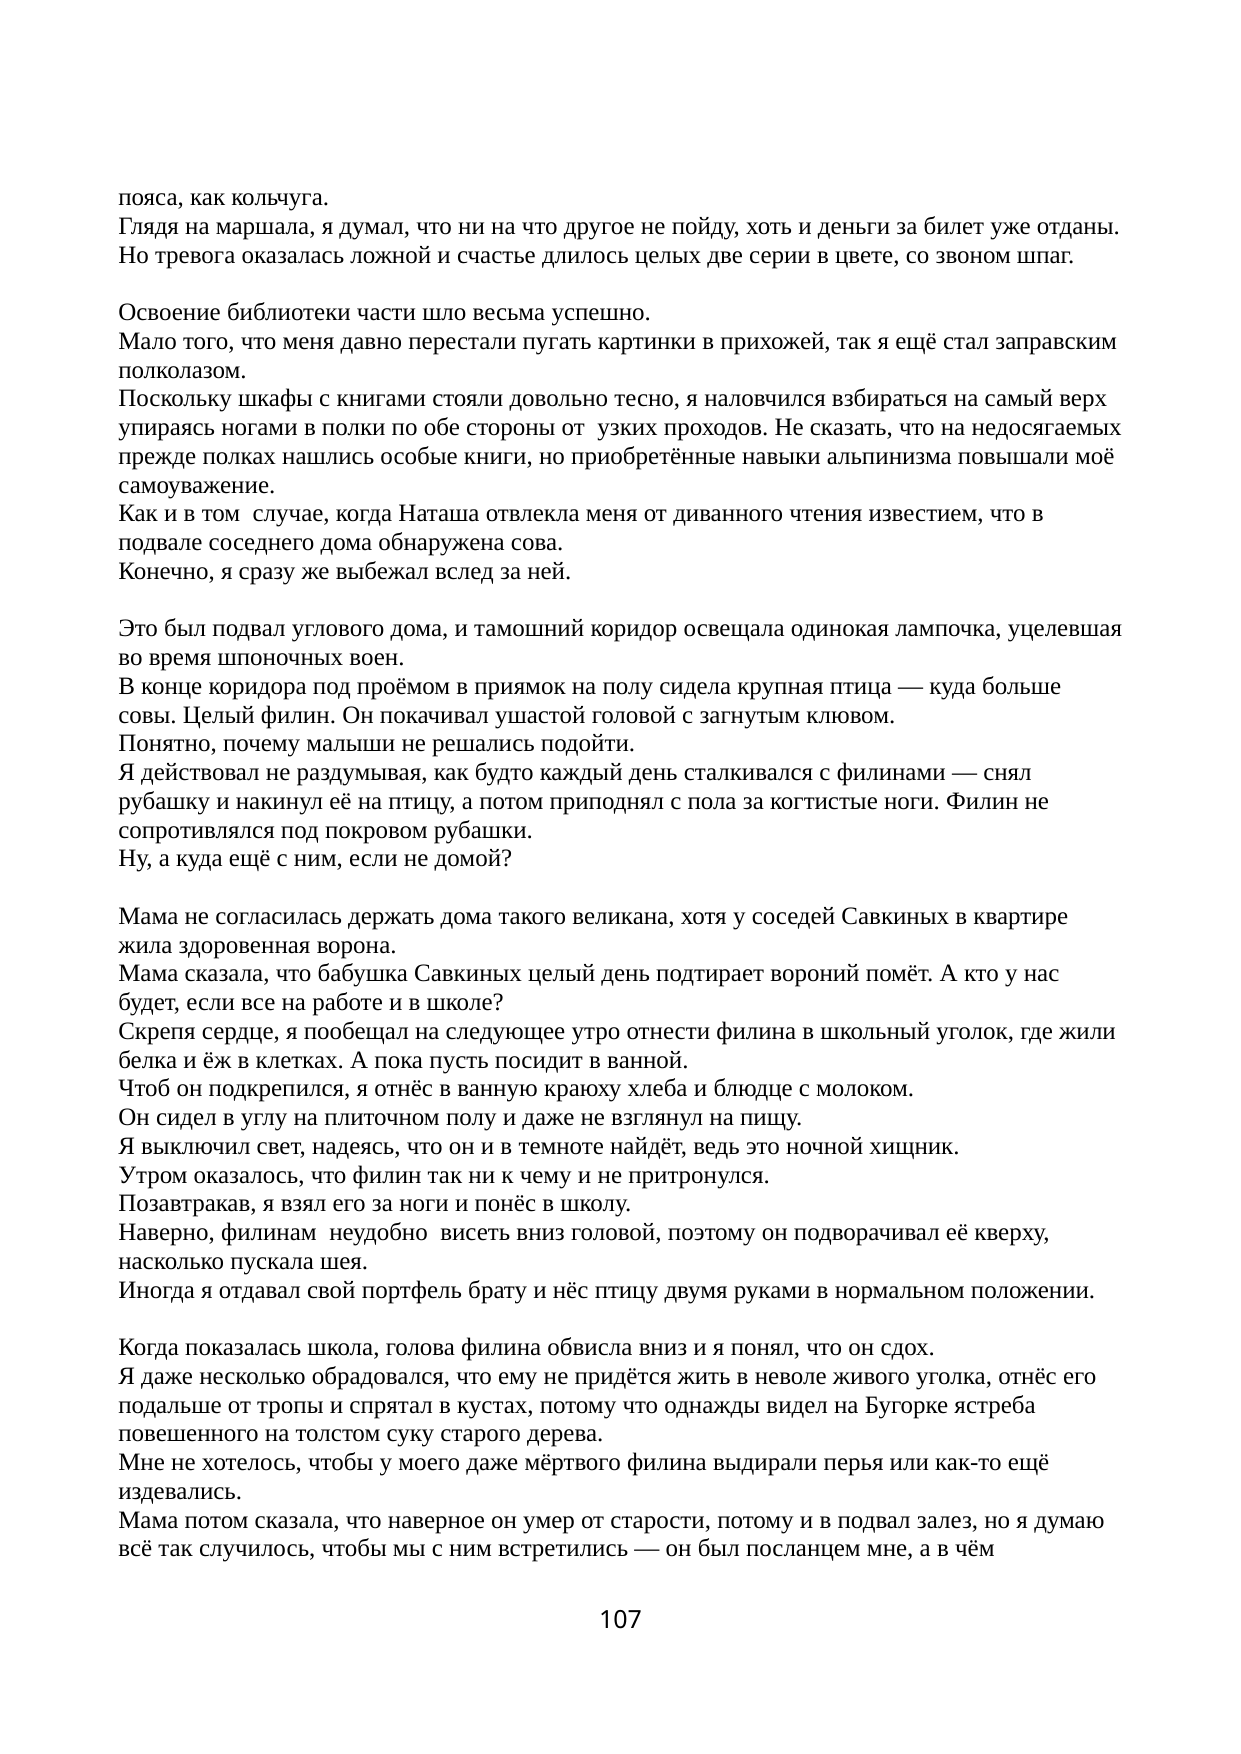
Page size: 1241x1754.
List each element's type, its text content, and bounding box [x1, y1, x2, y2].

text Ну, а куда ещё с ним, если не домой? [118, 843, 1122, 872]
text Мама сказала, что бабушка Савкиных целый день подтирает вороний помёт. А кто у нас будет, если все на работе и в школе? [118, 958, 1122, 1016]
text Утром оказалось, что филин так ни к чему и не притронулся. [118, 1160, 1122, 1188]
text Конечно, я сразу же выбежал вслед за ней. [118, 556, 1122, 585]
text пояса, как кольчуга. [118, 182, 1122, 211]
text Я даже несколько обрадовался, что ему не придётся жить в неволе живого уголка, отнёс его подальше от тропы и спрятал в кустах, потому что однажды видел на Бугорке ястреба повешенного на толстом суку старого дерева. [118, 1361, 1122, 1447]
text Скрепя сердце, я пообещал на следующее утро отнести филина в школьный уголок, где жили белка и ёж в клетках. А пока пусть посидит в ванной. [118, 1016, 1122, 1073]
text Понятно, почему малыши не решались подойти. [118, 728, 1122, 757]
text Но тревога оказалась ложной и счастье длилось целых две серии в цвете, со звоном шпаг. [118, 240, 1122, 268]
text Поскольку шкафы с книгами стояли довольно тесно, я наловчился взбираться на самый верх упираясь ногами в полки по обе стороны от узких проходов. Не сказать, что на недосягаемых прежде полках нашлись особые книги, но приобретённые навыки альпинизма повышали моё самоуважение. [118, 383, 1122, 498]
text Мама потом сказала, что наверное он умер от старости, потому и в подвал залез, но я думаю всё так случилось, чтобы мы с ним встретились — он был посланцем мне, а в чём [118, 1505, 1122, 1562]
text Я действовал не раздумывая, как будто каждый день сталкивался с филинами — снял рубашку и накинул её на птицу, а потом приподнял с пола за когтистые ноги. Филин не сопротивлялся под покровом рубашки. [118, 757, 1122, 843]
text Мало того, что меня давно перестали пугать картинки в прихожей, так я ещё стал заправским полколазом. [118, 326, 1122, 383]
text Глядя на маршала, я думал, что ни на что другое не пойду, хоть и деньги за билет уже отданы. [118, 211, 1122, 240]
text Мама не согласилась держать дома такого великана, хотя у соседей Савкиных в квартире жила здоровенная ворона. [118, 901, 1122, 958]
text Он сидел в углу на плиточном полу и даже не взглянул на пищу. [118, 1102, 1122, 1131]
text Когда показалась школа, голова филина обвисла вниз и я понял, что он сдох. [118, 1332, 1122, 1361]
text Как и в том случае, когда Наташа отвлекла меня от диванного чтения известием, что в подвале соседнего дома обнаружена сова. [118, 498, 1122, 556]
text Это был подвал углового дома, и тамошний коридор освещала одинокая лампочка, уцелевшая во время шпоночных воен. [118, 613, 1122, 671]
text В конце коридора под проёмом в приямок на полу сидела крупная птица — куда больше совы. Целый филин. Он покачивал ушастой головой с загнутым клювом. [118, 671, 1122, 728]
text Наверно, филинам неудобно висеть вниз головой, поэтому он подворачивал её кверху, насколько пускала шея. [118, 1217, 1122, 1275]
text Чтоб он подкрепился, я отнёс в ванную краюху хлеба и блюдце с молоком. [118, 1073, 1122, 1102]
text Освоение библиотеки части шло весьма успешно. [118, 297, 1122, 326]
text Мне не хотелось, чтобы у моего даже мёртвого филина выдирали перья или как-то ещё издевались. [118, 1447, 1122, 1505]
text Иногда я отдавал свой портфель брату и нёс птицу двумя руками в нормальном положении. [118, 1275, 1122, 1303]
text Позавтракав, я взял его за ноги и понёс в школу. [118, 1188, 1122, 1217]
text Я выключил свет, надеясь, что он и в темноте найдёт, ведь это ночной хищник. [118, 1131, 1122, 1160]
